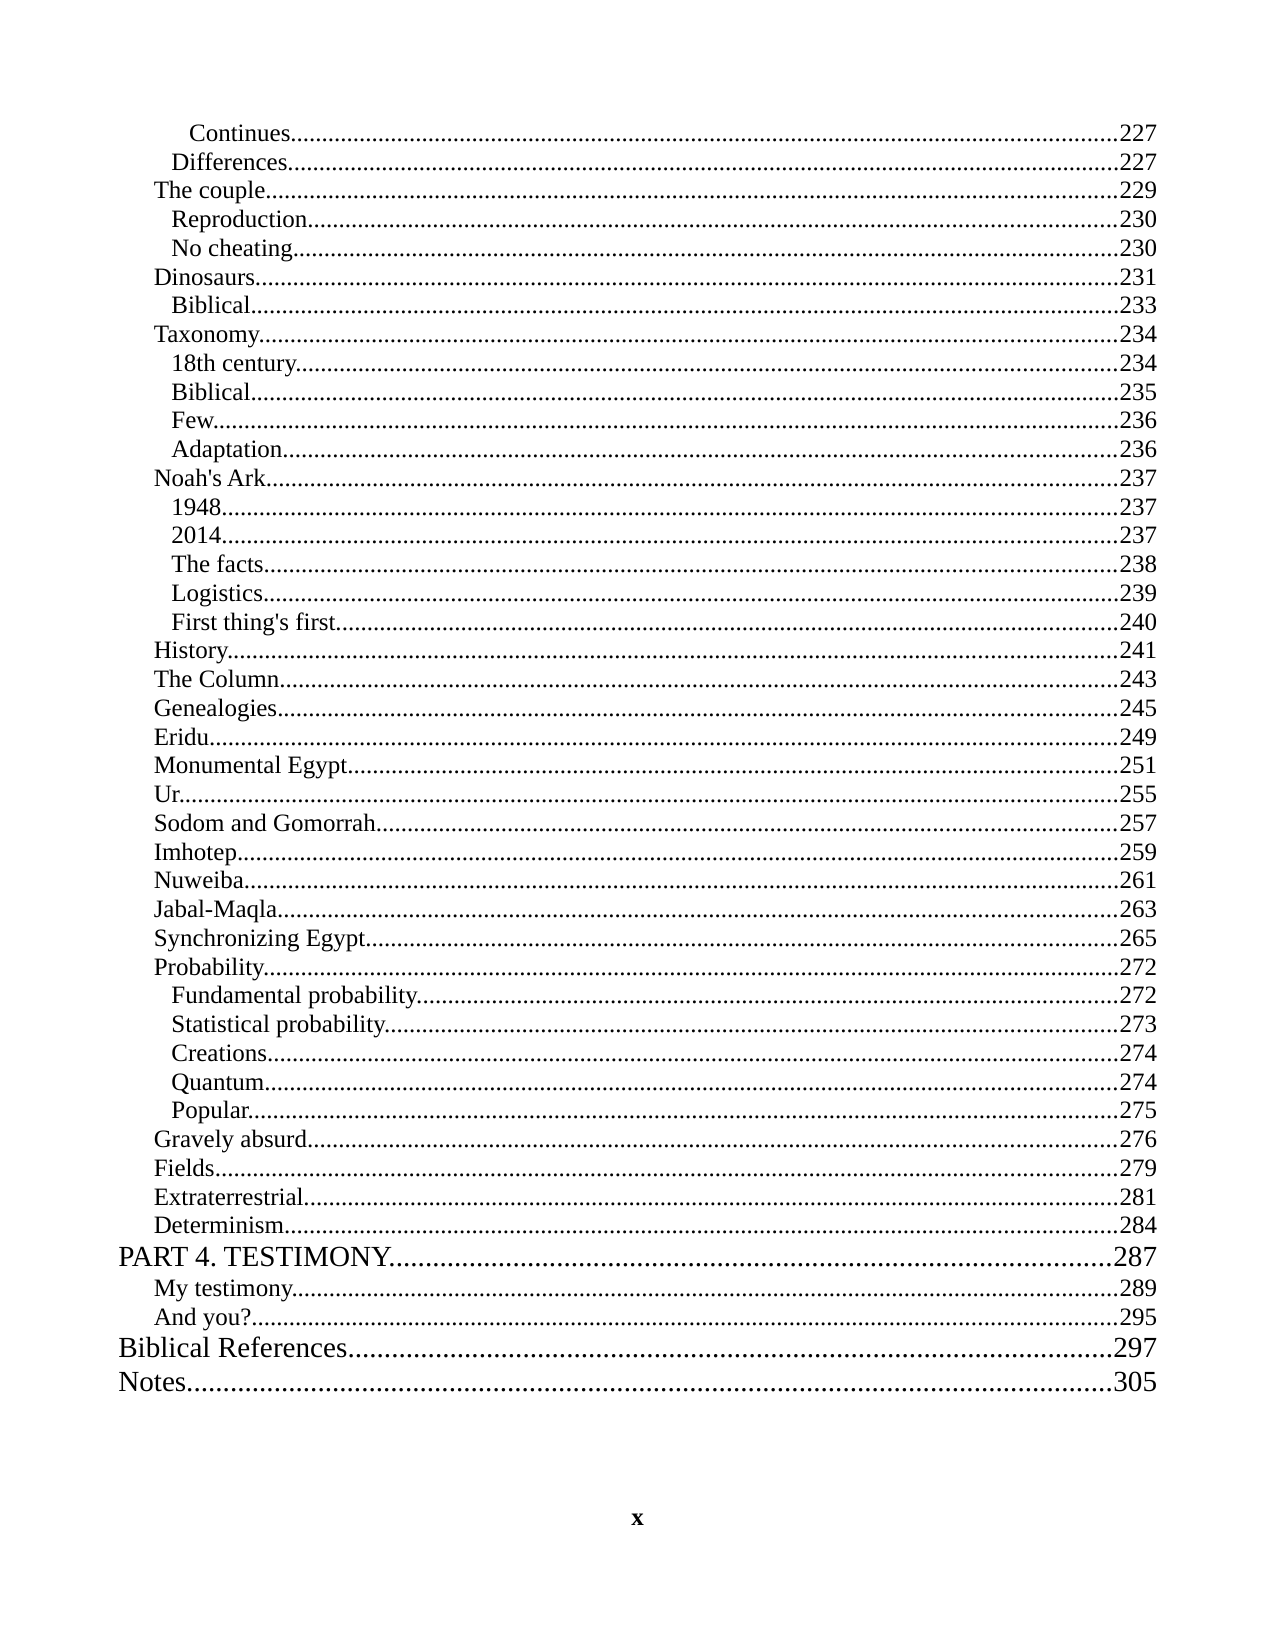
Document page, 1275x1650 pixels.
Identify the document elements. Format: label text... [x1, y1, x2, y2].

text Monumental Egypt. 251 [153, 751, 1157, 779]
text Quantum. 274 [171, 1067, 1157, 1096]
text Gravely absurd. 276 [153, 1124, 1157, 1153]
text Synchronizing Egypt. 265 [153, 923, 1157, 952]
text No cheating. 230 [171, 233, 1157, 262]
text Nuweiba. 261 [153, 866, 1157, 894]
text And you? 295 [153, 1302, 1157, 1330]
text Fundamental probability. 272 [171, 981, 1157, 1009]
text Statistical probability. 273 [171, 1009, 1157, 1038]
text Ur. 255 [153, 779, 1157, 808]
text Creations. 274 [171, 1038, 1157, 1067]
text Jabal-Maqla. 263 [153, 894, 1157, 923]
text The facts. 238 [171, 549, 1157, 578]
text Few. 236 [171, 406, 1157, 434]
text Sodom and Gomorrah. 257 [153, 808, 1157, 837]
text Genealogies. 245 [153, 693, 1157, 722]
text 18th century. 234 [171, 348, 1157, 377]
text Dinosaurs. 231 [153, 262, 1157, 291]
text Biblical. 233 [171, 291, 1157, 319]
text The Column. 243 [153, 664, 1157, 693]
text Fields. 279 [153, 1153, 1157, 1182]
text My testimony. 289 [153, 1273, 1157, 1302]
text Logistics. 239 [171, 578, 1157, 607]
text Reproduction. 230 [171, 204, 1157, 233]
text Biblical References 297 [118, 1330, 1157, 1364]
text Biblical. 235 [171, 377, 1157, 406]
text History. 241 [153, 636, 1157, 664]
text Eridu. 249 [153, 722, 1157, 751]
text Continues. 227 [189, 118, 1157, 147]
text Extraterrestrial. 281 [153, 1182, 1157, 1211]
text Adaptation. 236 [171, 434, 1157, 463]
text Noah's Ark. 237 [153, 463, 1157, 492]
text Popular. 275 [171, 1096, 1157, 1124]
text Imhotep. 259 [153, 837, 1157, 866]
text Taxonomy. 234 [153, 319, 1157, 348]
text 2014. 237 [171, 521, 1157, 549]
text 1948. 237 [171, 492, 1157, 521]
text Probability. 272 [153, 952, 1157, 981]
text The couple. 229 [153, 176, 1157, 204]
text Determinism. 284 [153, 1211, 1157, 1239]
text PART 4. TESTIMONY. 287 [118, 1239, 1157, 1273]
text First thing's first. 240 [171, 607, 1157, 636]
text Notes. 305 [118, 1364, 1157, 1397]
text Differences. 227 [171, 147, 1157, 176]
